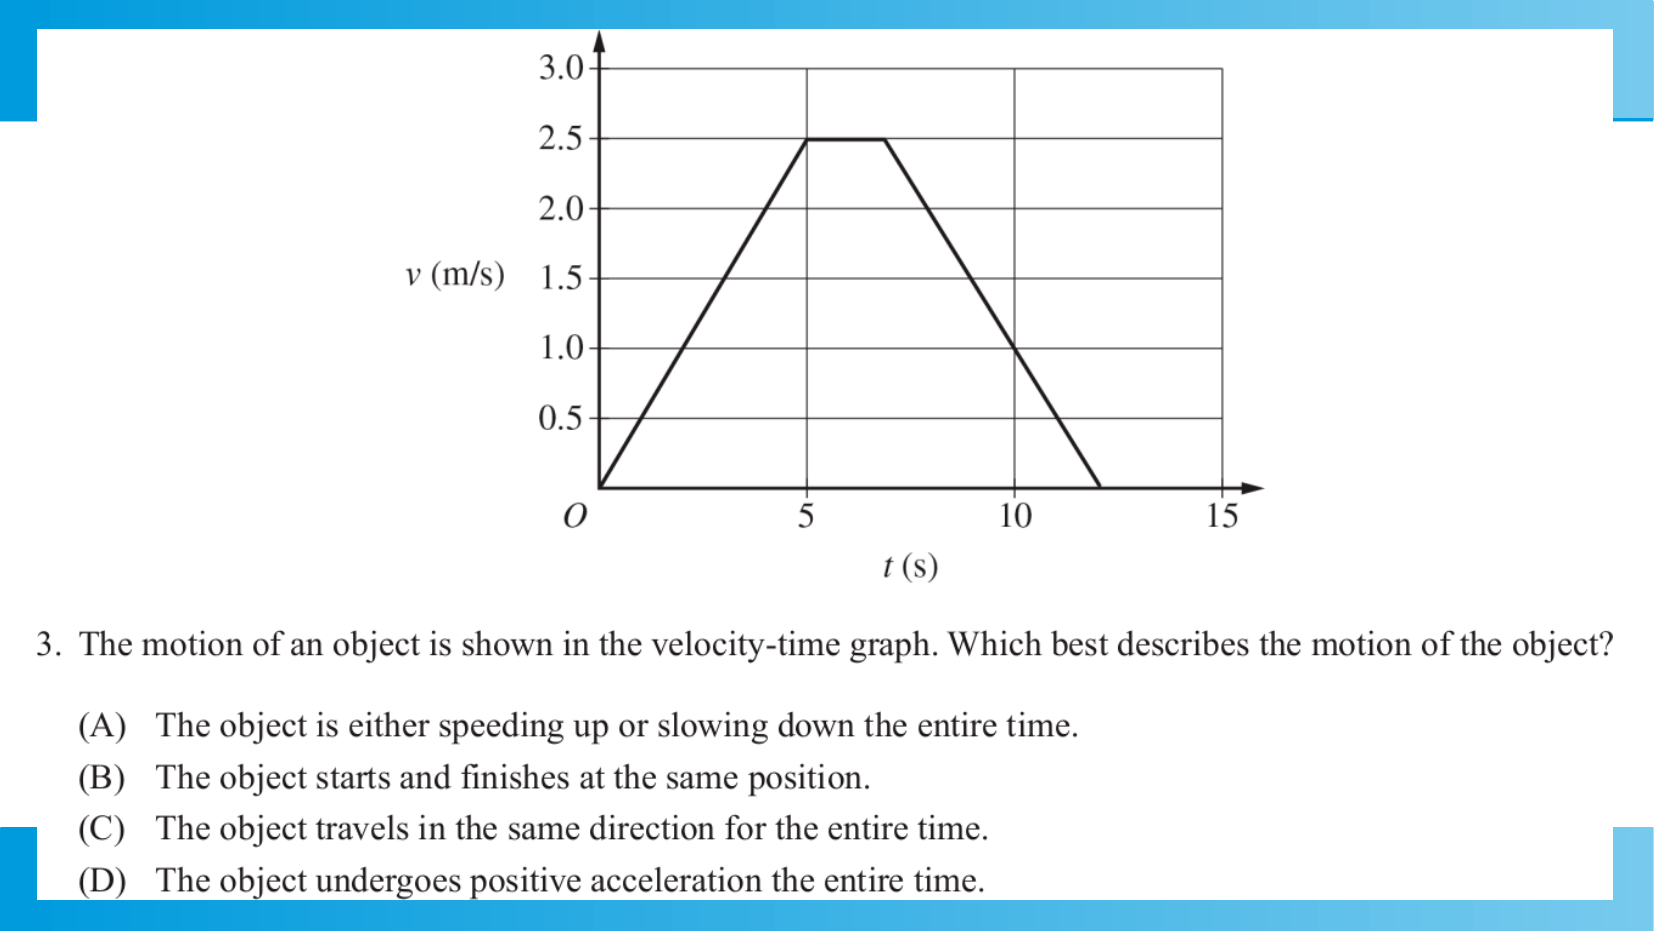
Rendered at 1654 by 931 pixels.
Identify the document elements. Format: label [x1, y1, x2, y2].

picture [37, 29, 1613, 901]
